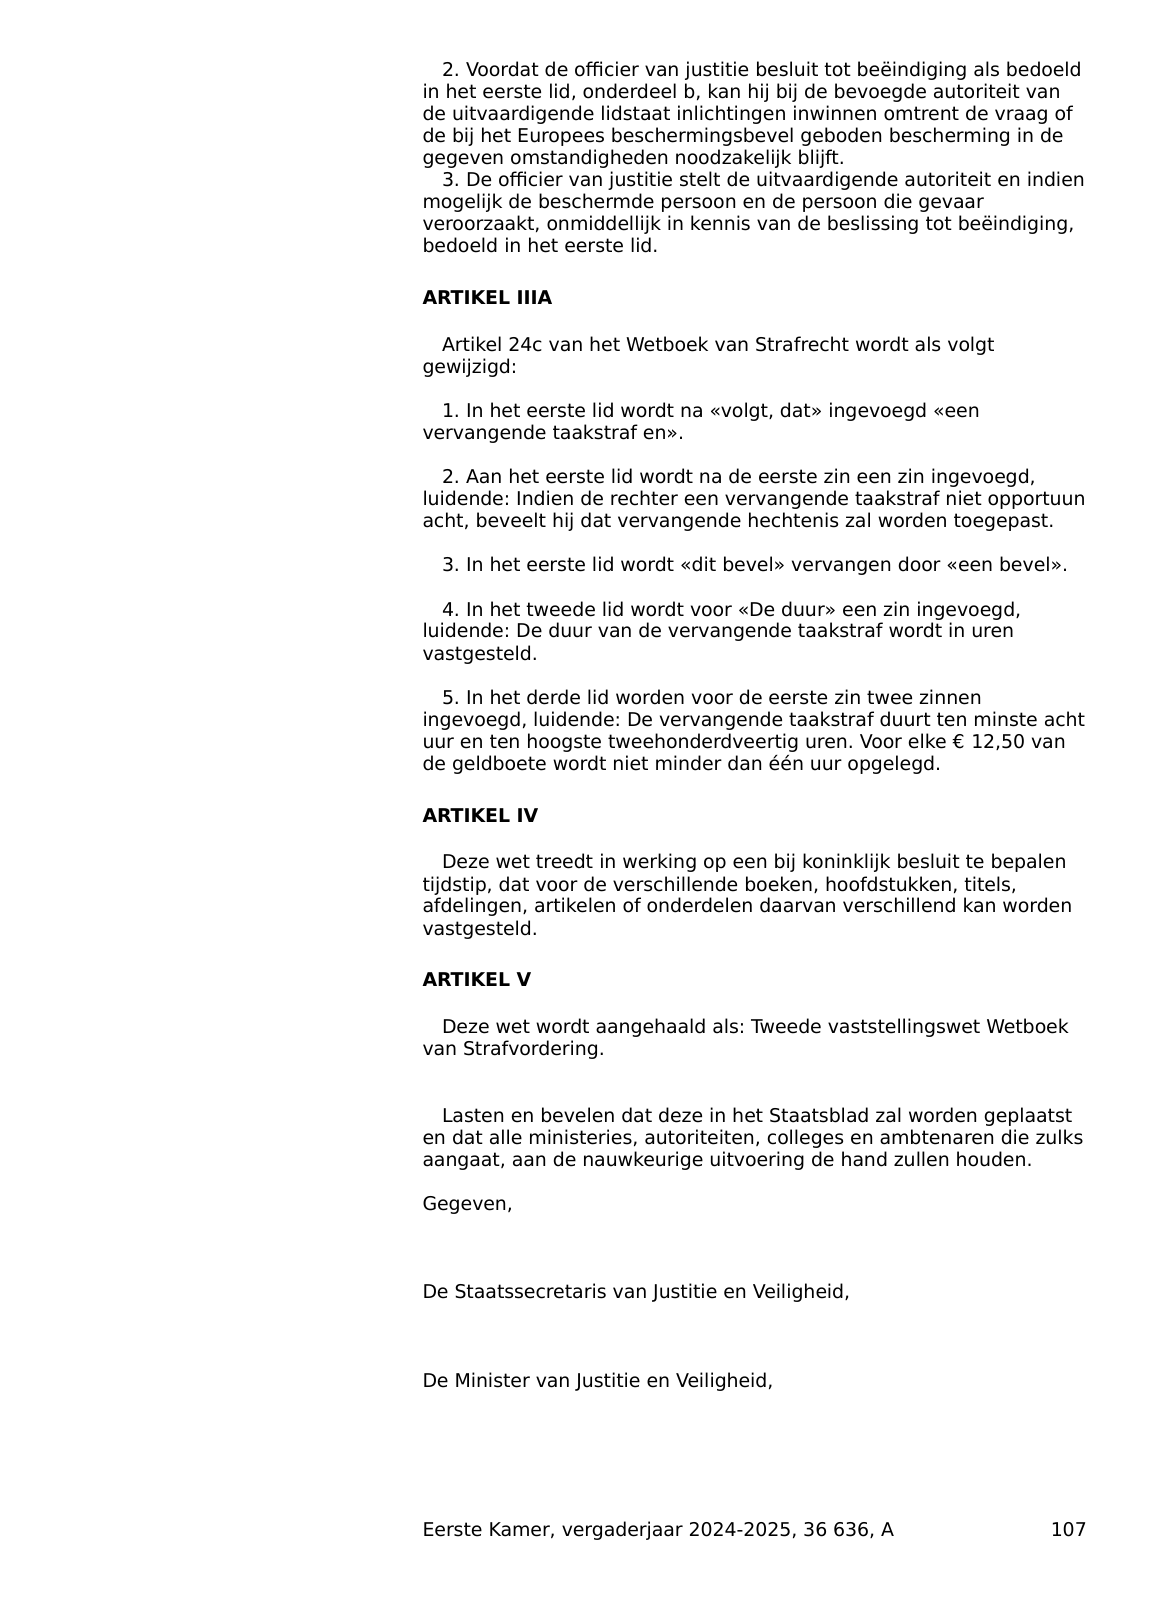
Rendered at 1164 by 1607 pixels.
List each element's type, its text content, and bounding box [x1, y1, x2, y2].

text Gegeven, [422, 1193, 1087, 1215]
text Deze wet treedt in werking op een bij koninklijk besluit te bepalen tijdstip, dat voor de verschillende boeken, hoofdstukken, titels, afdelingen, artikelen of onderdelen daarvan verschillend kan worden vastgesteld. [422, 851, 1087, 939]
text 1. In het eerste lid wordt na «volgt, dat» ingevoegd «een vervangende taakstraf en». [422, 400, 1087, 444]
text 4. In het tweede lid wordt voor «De duur» een zin ingevoegd, luidende: De duur van de vervangende taakstraf wordt in uren vastgesteld. [422, 598, 1087, 664]
text Lasten en bevelen dat deze in het Staatsblad zal worden geplaatst en dat alle ministeries, autoriteiten, colleges en ambtenaren die zulks aangaat, aan de nauwkeurige uitvoering de hand zullen houden. [422, 1105, 1087, 1171]
subtitle ARTIKEL V [422, 969, 1087, 991]
text 2. Aan het eerste lid wordt na de eerste zin een zin ingevoegd, luidende: Indien de rechter een vervangende taakstraf niet opportuun acht, beveelt hij dat vervangende hechtenis zal worden toegepast. [422, 466, 1087, 532]
text 5. In het derde lid worden voor de eerste zin twee zinnen ingevoegd, luidende: De vervangende taakstraf duurt ten minste acht uur en ten hoogste tweehonderdveertig uren. Voor elke € 12,50 van de geldboete wordt niet minder dan één uur opgelegd. [422, 687, 1087, 774]
subtitle ARTIKEL IV [422, 804, 1087, 826]
text 3. De officier van justitie stelt de uitvaardigende autoriteit en indien mogelijk de beschermde persoon en de persoon die gevaar veroorzaakt, onmiddellijk in kennis van de beslissing tot beëindiging, bedoeld in het eerste lid. [422, 169, 1087, 257]
text Deze wet wordt aangehaald als: Tweede vaststellingswet Wetboek van Strafvordering. [422, 1016, 1087, 1060]
text 3. In het eerste lid wordt «dit bevel» vervangen door «een bevel». [422, 554, 1087, 576]
text 2. Voordat de officier van justitie besluit tot beëindiging als bedoeld in het eerste lid, onderdeel b, kan hij bij de bevoegde autoriteit van de uitvaardigende lidstaat inlichtingen inwinnen omtrent de vraag of de bij het Europees beschermingsbevel geboden bescherming in de gegeven omstandigheden noodzakelijk blijft. [422, 59, 1087, 169]
subtitle ARTIKEL IIIA [422, 287, 1087, 309]
text De Minister van Justitie en Veiligheid, [422, 1370, 1087, 1392]
text De Staatssecretaris van Justitie en Veiligheid, [422, 1281, 1087, 1303]
text Artikel 24c van het Wetboek van Strafrecht wordt als volgt gewijzigd: [422, 334, 1087, 378]
